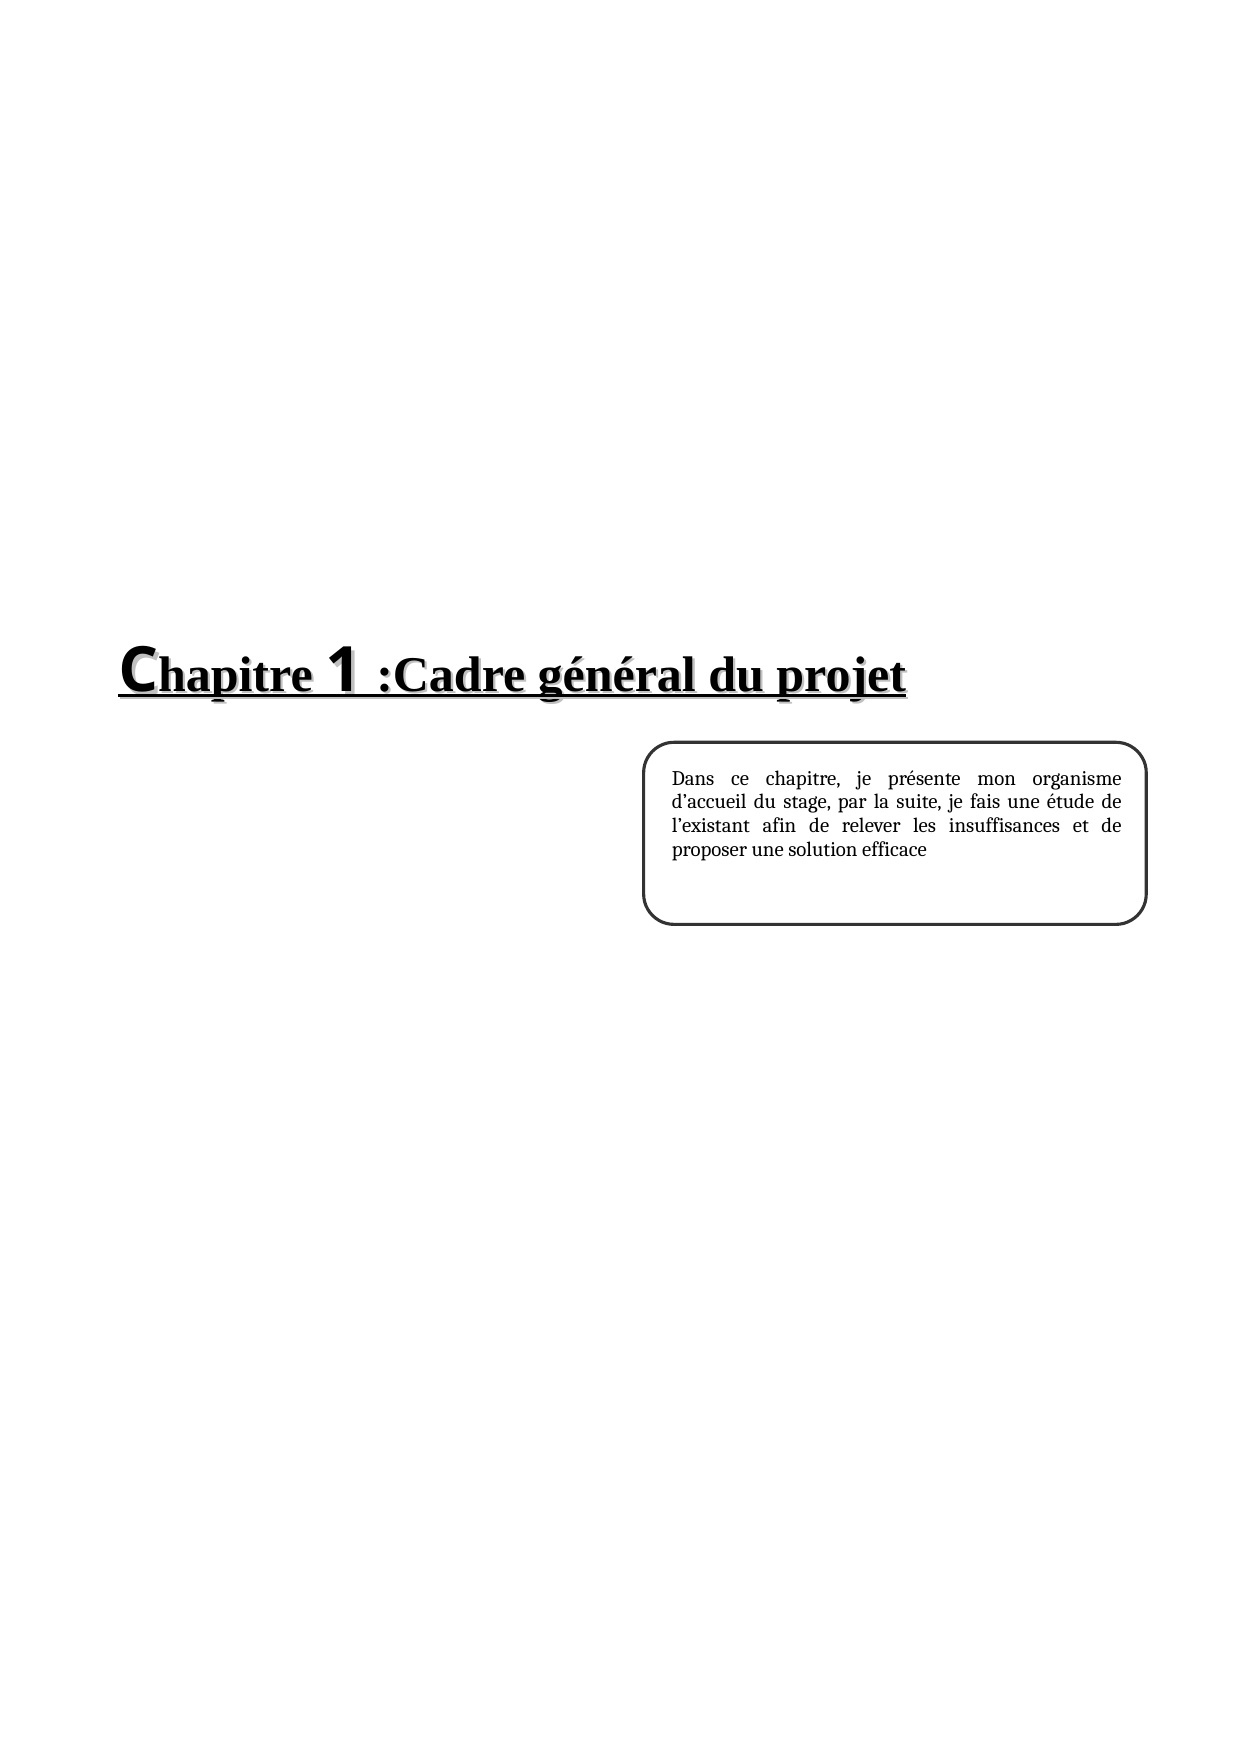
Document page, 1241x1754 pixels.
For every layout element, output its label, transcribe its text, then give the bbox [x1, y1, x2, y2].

subtitle Chapitre 1 :Cadre général du projet [118, 624, 1122, 710]
